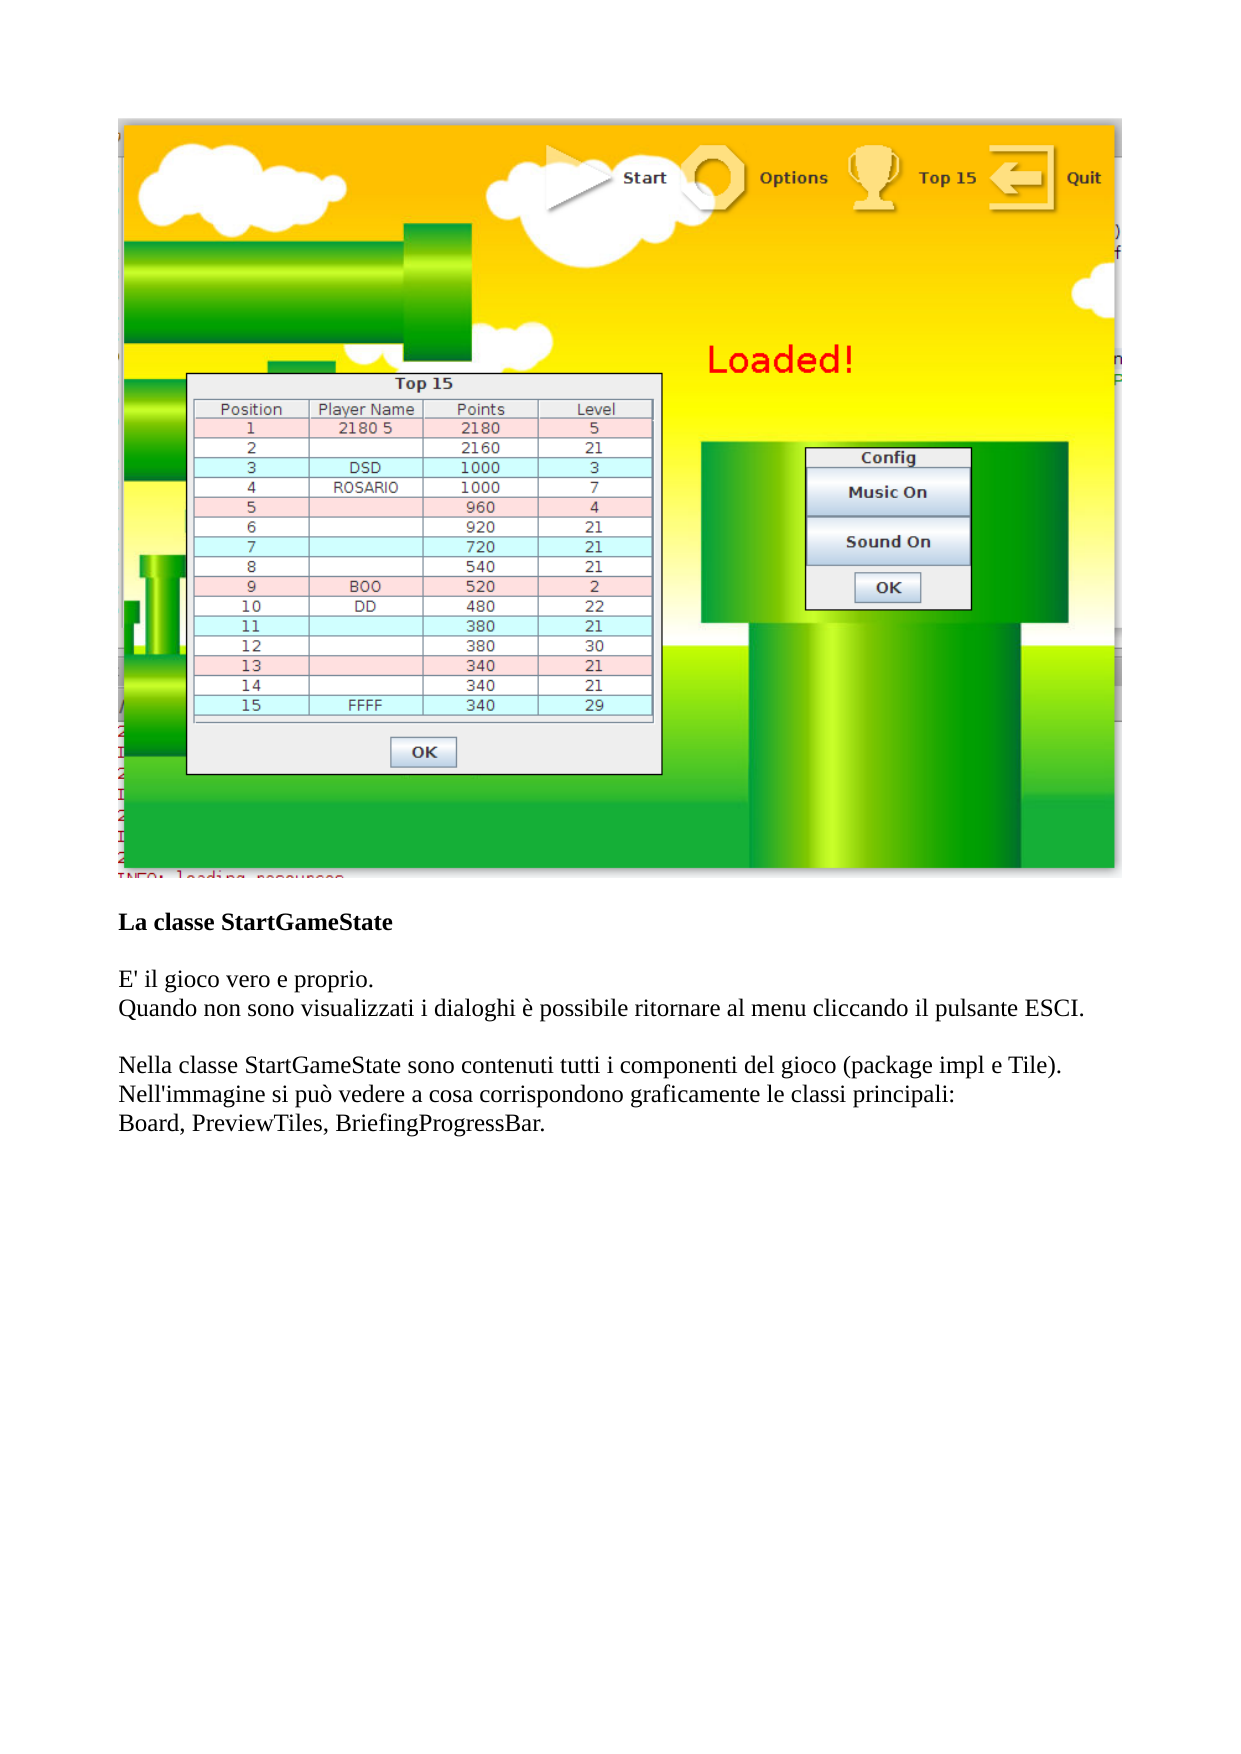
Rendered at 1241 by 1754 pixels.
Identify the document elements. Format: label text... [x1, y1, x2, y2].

text La classe StartGameState [118, 907, 1122, 936]
picture [118, 118, 1122, 878]
text Quando non sono visualizzati i dialoghi è possibile ritornare al menu cliccando il pulsante ESCI. [118, 993, 1122, 1022]
text Nella classe StartGameState sono contenuti tutti i componenti del gioco (package impl e Tile). [118, 1051, 1122, 1079]
text Board, PreviewTiles, BriefingProgressBar. [118, 1108, 1122, 1137]
text Nell'immagine si può vedere a cosa corrispondono graficamente le classi principali: [118, 1079, 1122, 1108]
text E' il gioco vero e proprio. [118, 964, 1122, 993]
